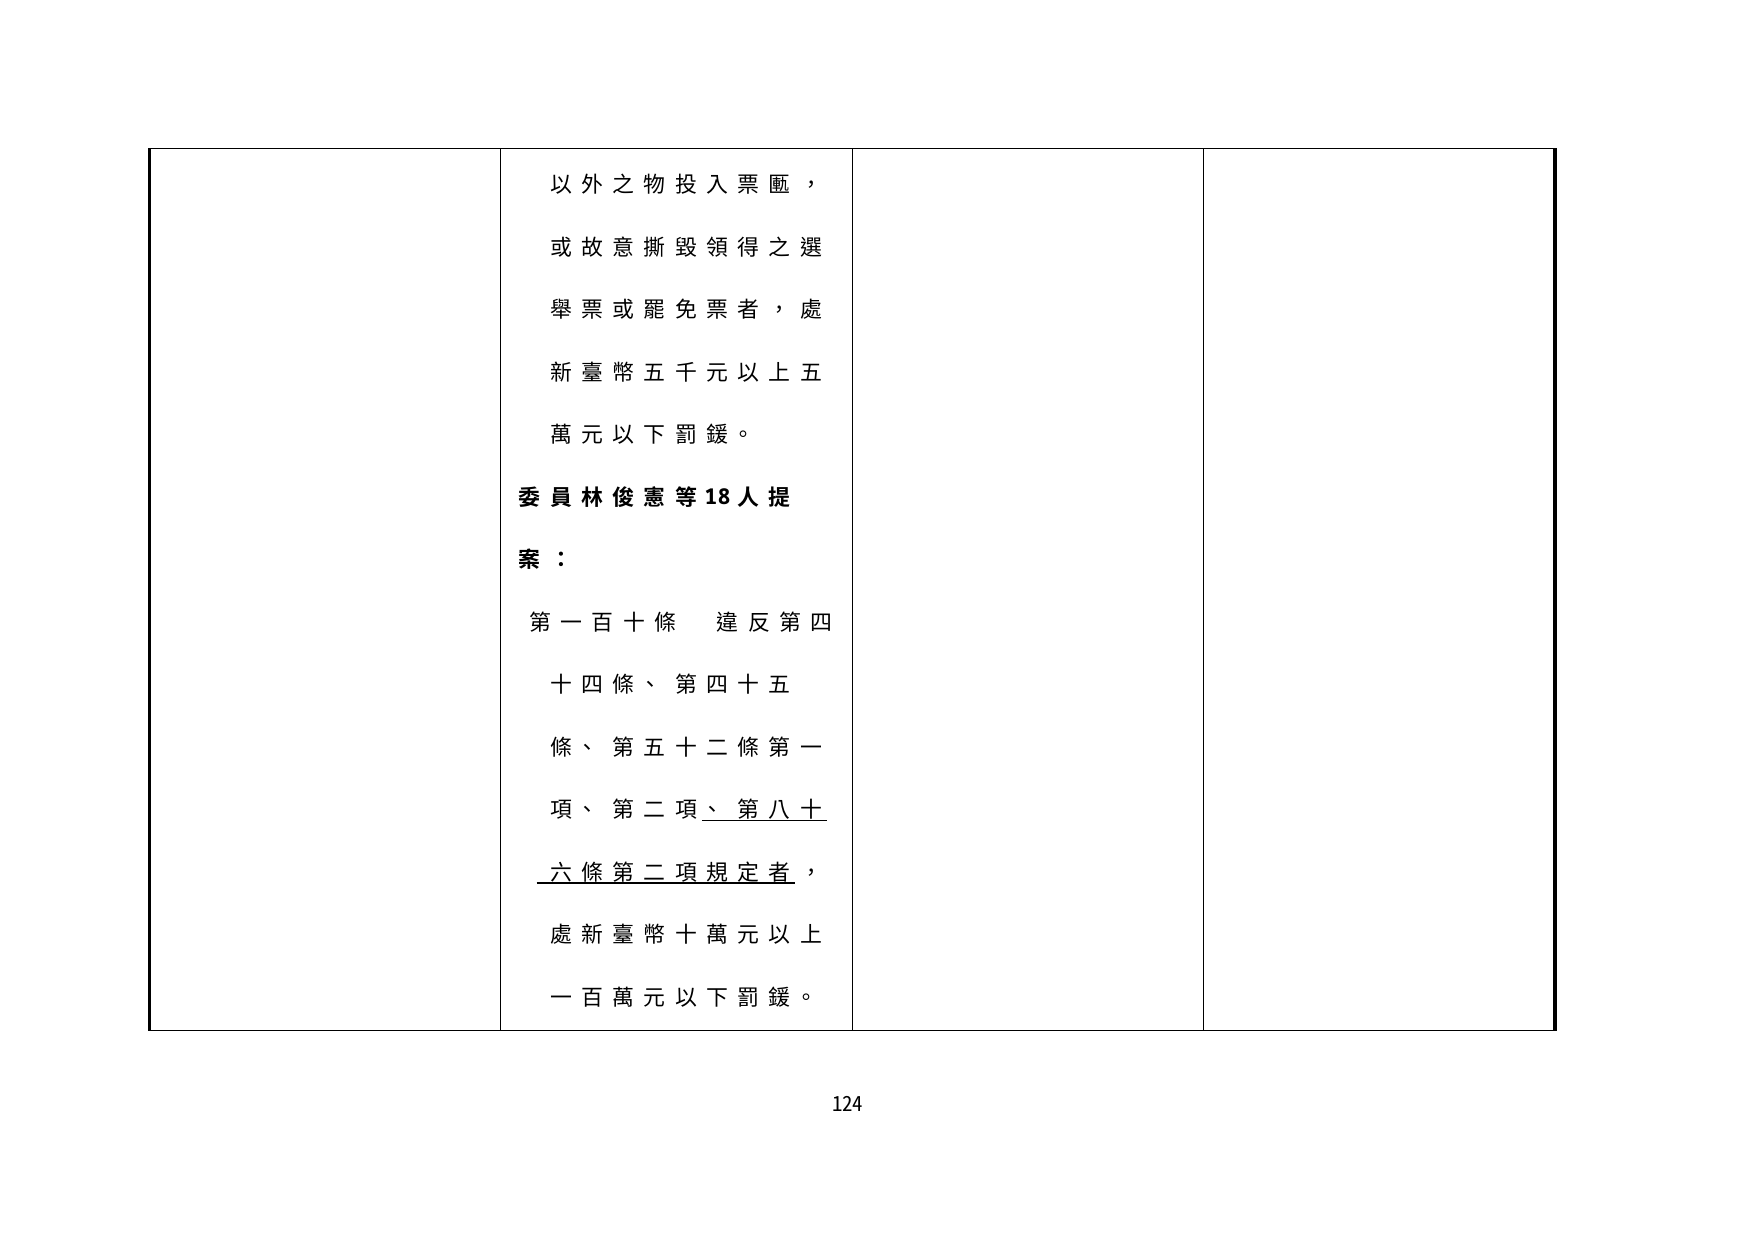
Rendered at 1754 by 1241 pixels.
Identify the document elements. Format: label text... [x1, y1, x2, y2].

table_cell [1204, 149, 1553, 1030]
table_cell 以外之物投入票匭，或故意撕毀領得之選舉票或罷免票者，處新臺幣五千元以上五萬元以下罰鍰。 委員林俊憲等18人提案： 第一百十條 違反第四十四條、第四十五條、第五十二條第一項、第二項、第八十六條第二項規定者，處新臺幣十萬元以上一百萬元以下罰鍰。 [501, 149, 852, 1030]
table_cell [853, 149, 1203, 1030]
table_cell [151, 149, 500, 1030]
